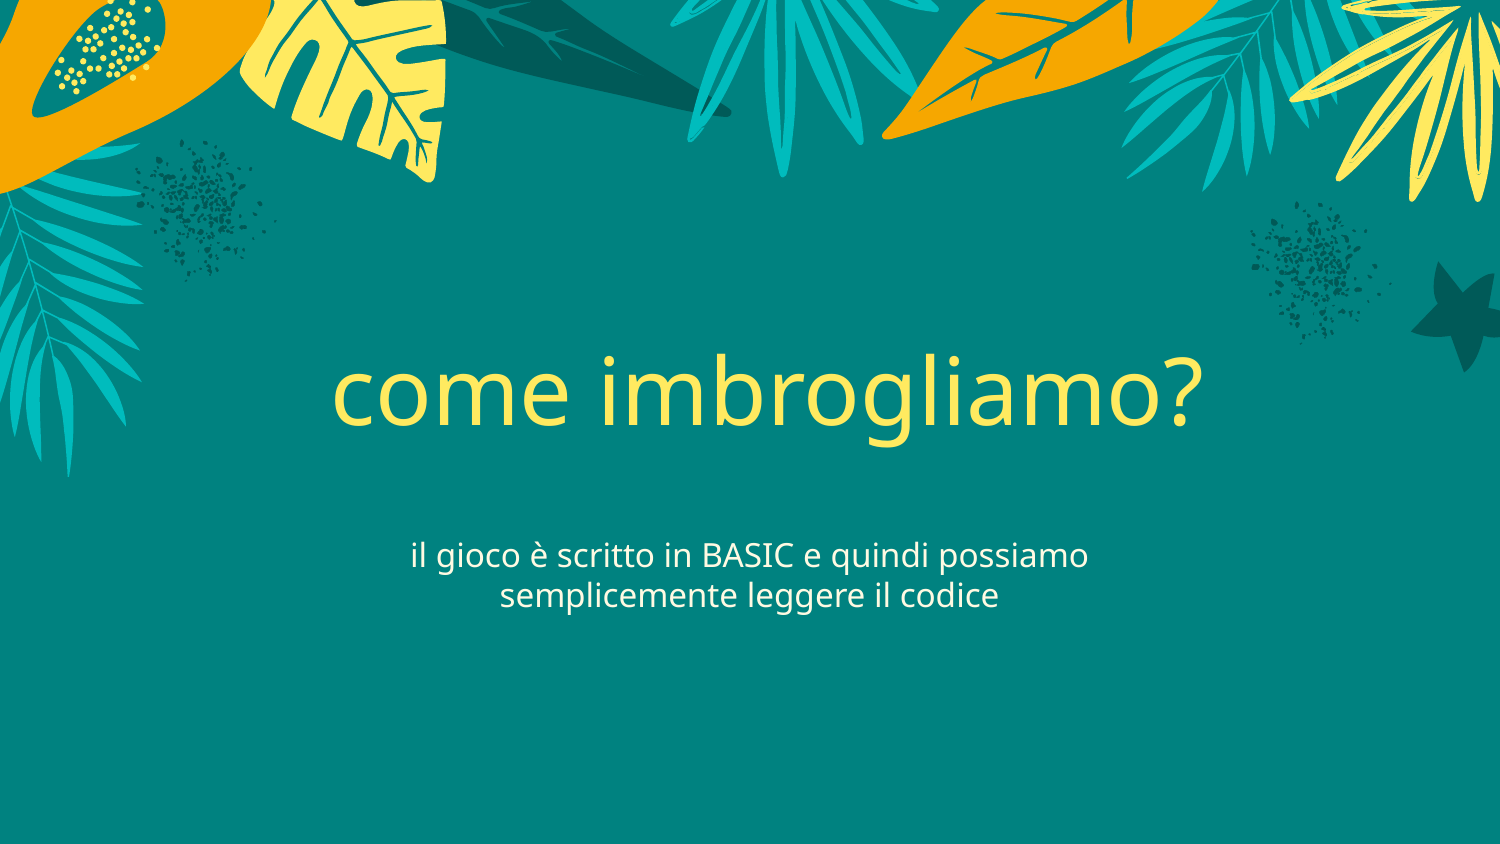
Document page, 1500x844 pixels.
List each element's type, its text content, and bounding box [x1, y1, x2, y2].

title come imbrogliamo? [236, 311, 1300, 464]
picture [1231, 184, 1406, 359]
picture [116, 122, 291, 296]
subtitle il gioco è scritto in BASIC e quindi possiamo semplicemente leggere il codice [342, 463, 1158, 685]
